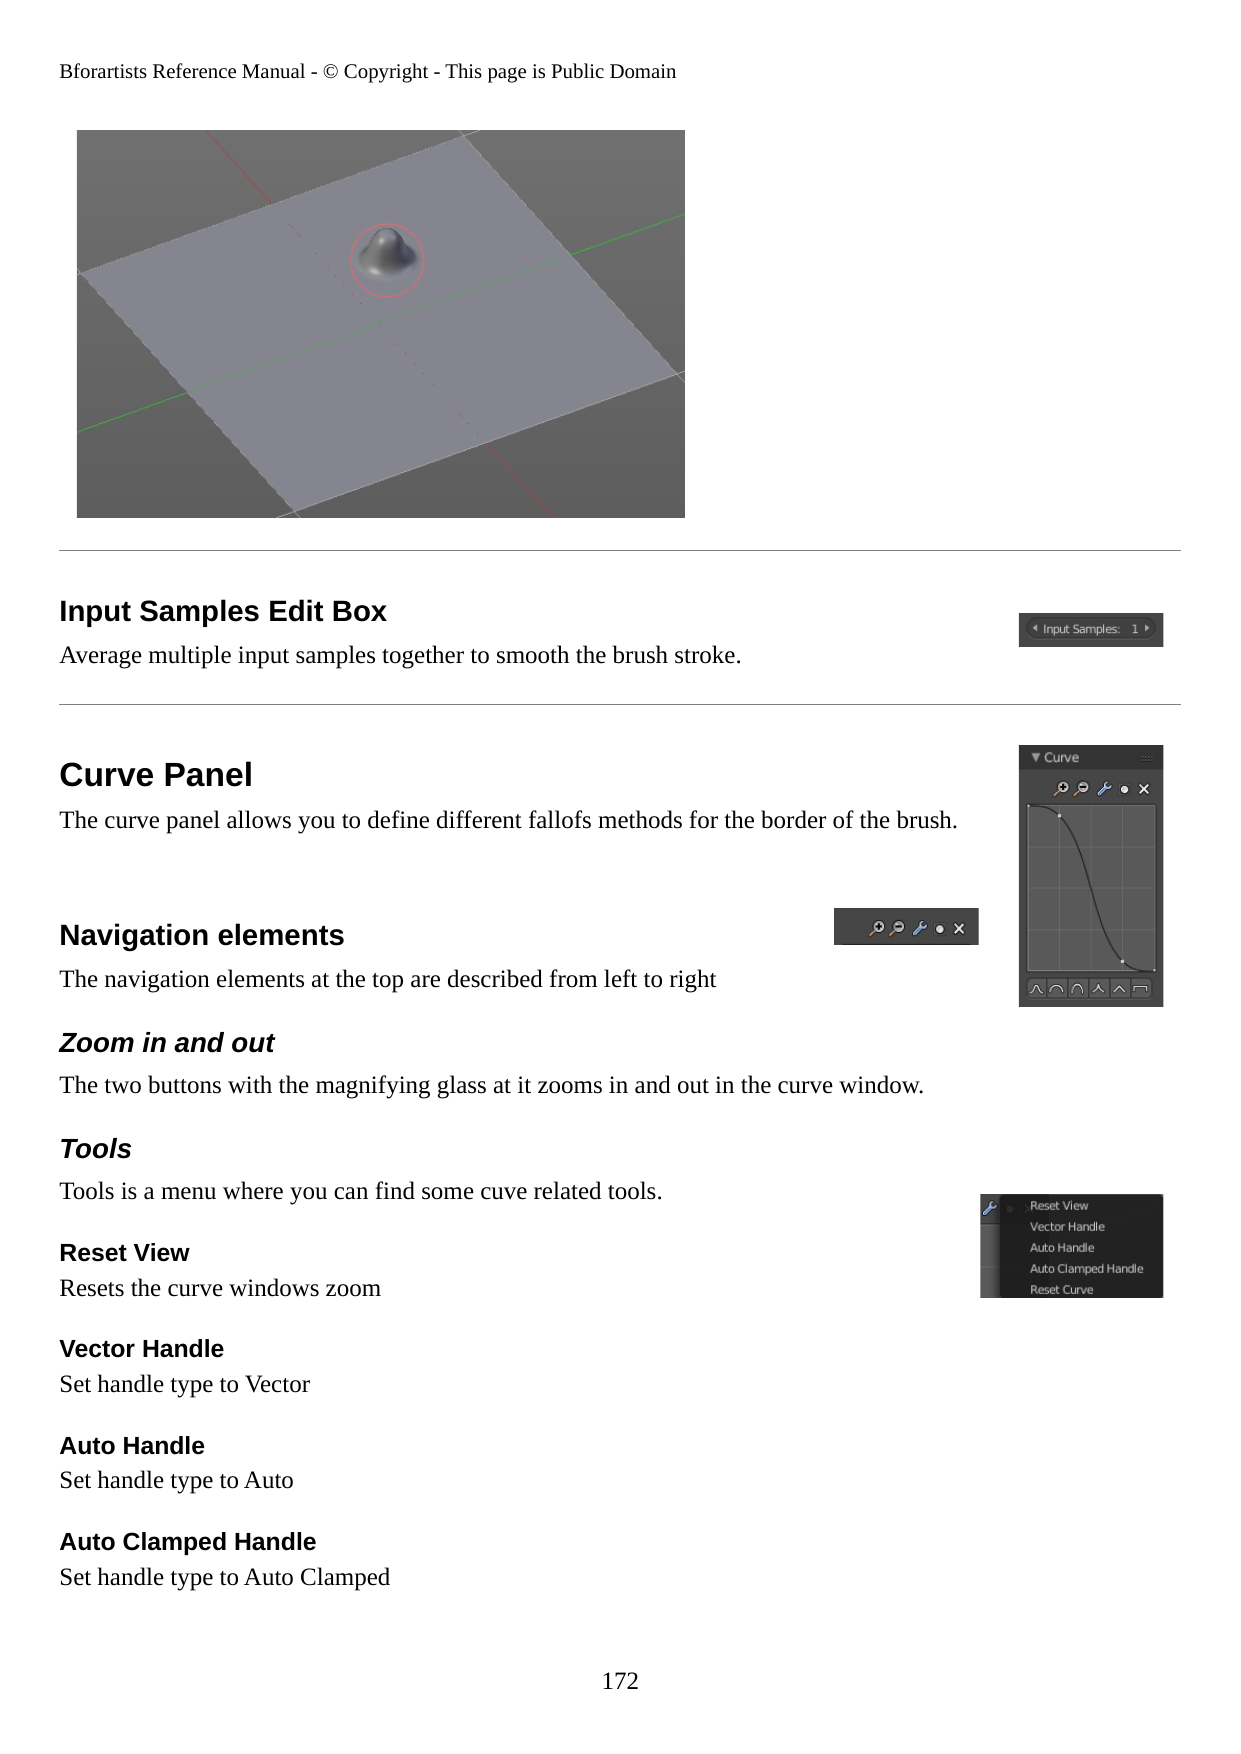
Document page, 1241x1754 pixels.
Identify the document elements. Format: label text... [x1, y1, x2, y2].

subtitle Reset View [59, 1238, 980, 1267]
subtitle [1164, 918, 1181, 952]
text The curve panel allows you to define different fallofs methods for the border of the brush. [59, 806, 1018, 834]
picture [76, 130, 685, 518]
subtitle Curve Panel [59, 754, 1018, 793]
text Tools is a menu where you can find some cuve related tools. [59, 1176, 1181, 1205]
picture [980, 1194, 1164, 1298]
picture [834, 908, 979, 945]
text Set handle type to Auto Clamped [59, 1562, 1181, 1591]
subtitle Auto Handle [59, 1431, 1181, 1459]
subtitle [1164, 754, 1181, 793]
text Resets the curve windows zoom [59, 1273, 1181, 1302]
subtitle Auto Clamped Handle [59, 1527, 1181, 1556]
subtitle [1164, 1238, 1181, 1267]
subtitle Zoom in and out [59, 1026, 1181, 1058]
text The navigation elements at the top are described from left to right [59, 964, 1018, 993]
text Set handle type to Vector [59, 1369, 1181, 1398]
subtitle Vector Handle [59, 1334, 1181, 1363]
picture [1018, 745, 1164, 1007]
text The two buttons with the magnifying glass at it zooms in and out in the curve window. [59, 1071, 1181, 1099]
text Set handle type to Auto [59, 1466, 1181, 1494]
subtitle Navigation elements [59, 918, 1018, 952]
picture [1018, 613, 1164, 647]
subtitle Tools [59, 1132, 1181, 1164]
text Average multiple input samples together to smooth the brush stroke. [59, 640, 1181, 669]
subtitle Input Samples Edit Box [59, 594, 1181, 628]
